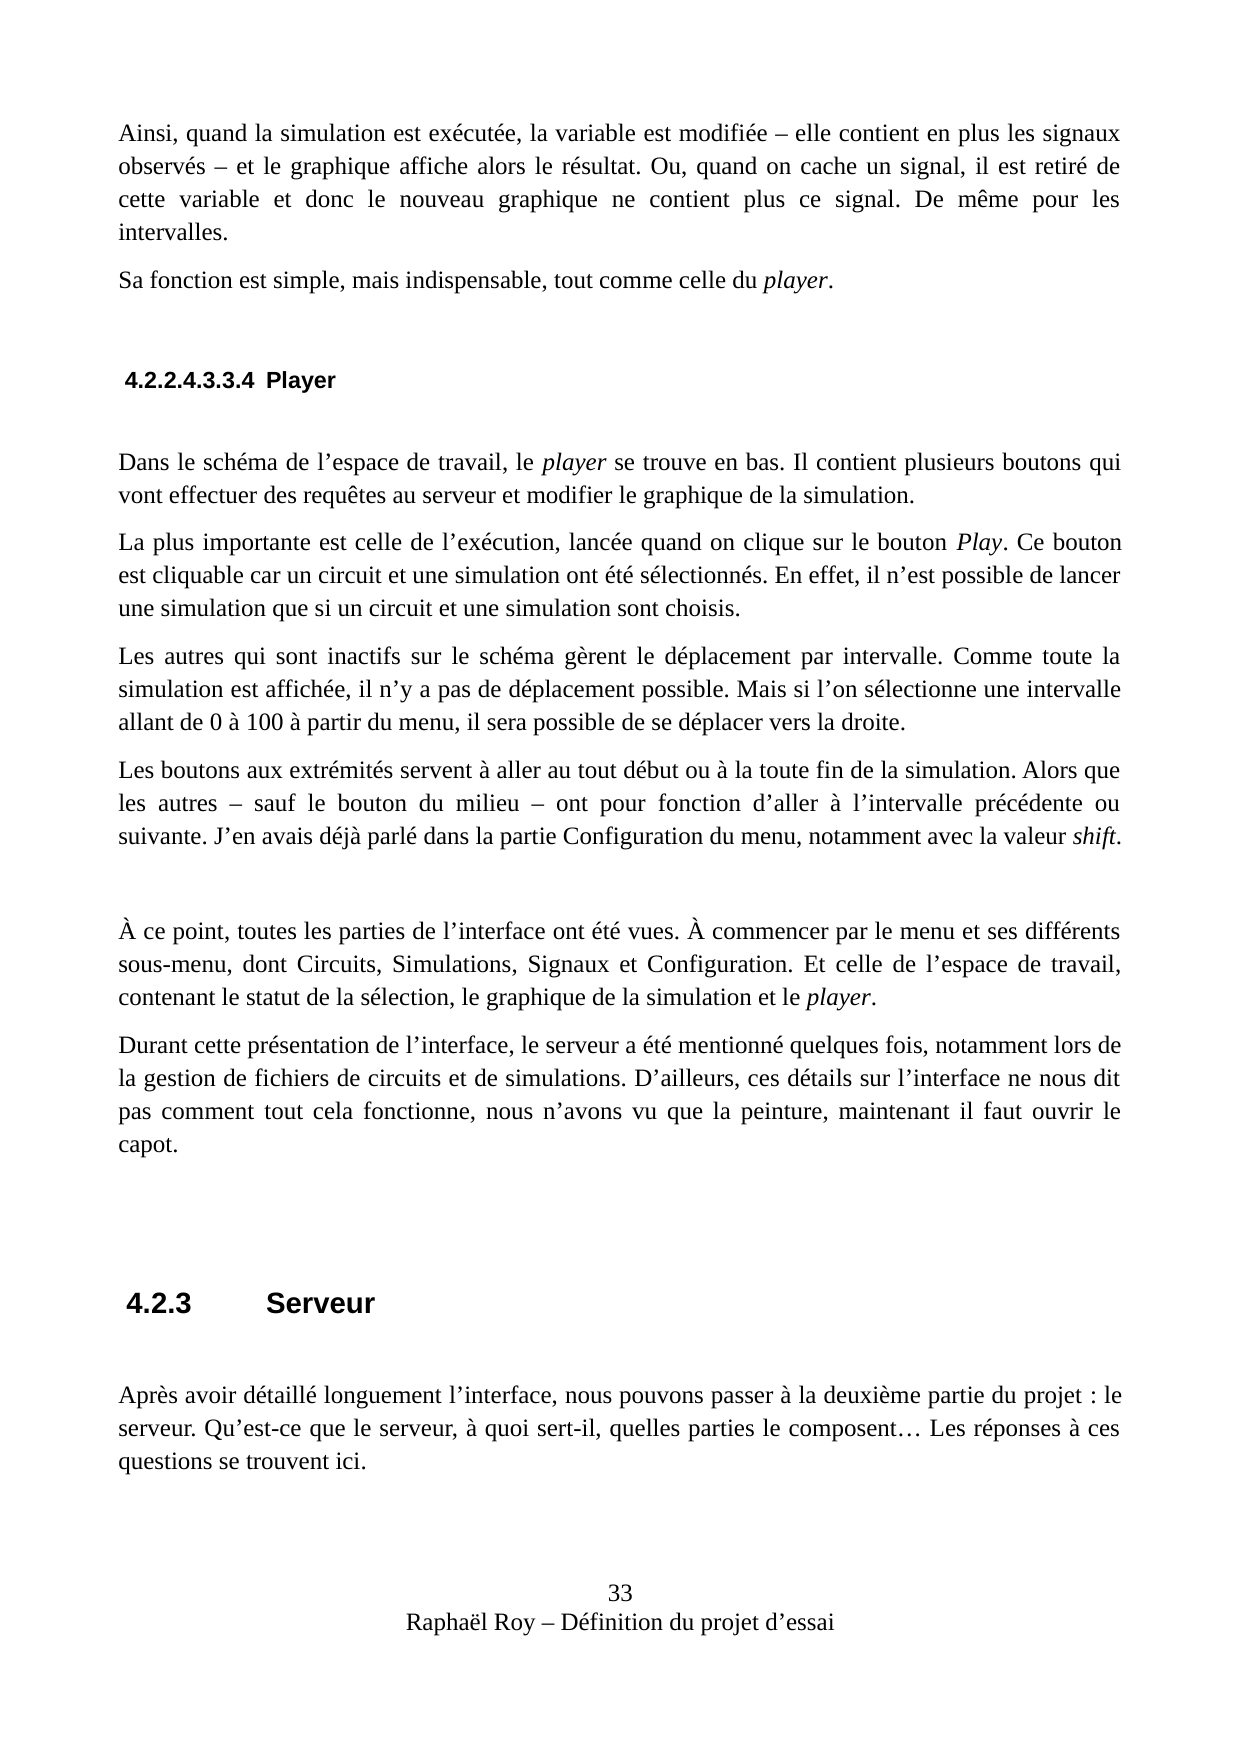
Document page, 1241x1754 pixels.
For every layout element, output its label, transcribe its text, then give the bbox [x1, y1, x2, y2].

text Les autres qui sont inactifs sur le schéma gèrent le déplacement par intervalle. Comme toute la simulation est affichée, il n’y a pas de déplacement possible. Mais si l’on sélectionne une intervalle allant de 0 à 100 à partir du menu, il sera possible de se déplacer vers la droite. [118, 641, 1122, 736]
subtitle Player [118, 366, 1122, 393]
text Ainsi, quand la simulation est exécutée, la variable est modifiée – elle contient en plus les signaux observés – et le graphique affiche alors le résultat. Ou, quand on cache un signal, il est retiré de cette variable et donc le nouveau graphique ne contient plus ce signal. De même pour les intervalles. [118, 118, 1122, 246]
text Durant cette présentation de l’interface, le serveur a été mentionné quelques fois, notamment lors de la gestion de fichiers de circuits et de simulations. D’ailleurs, ces détails sur l’interface ne nous dit pas comment tout cela fonctionne, nous n’avons vu que la peinture, maintenant il faut ouvrir le capot. [118, 1030, 1122, 1157]
text Après avoir détaillé longuement l’interface, nous pouvons passer à la deuxième partie du projet : le serveur. Qu’est-ce que le serveur, à quoi sert-il, quelles parties le composent… Les réponses à ces questions se trouvent ici. [118, 1380, 1122, 1475]
text Les boutons aux extrémités servent à aller au tout début ou à la toute fin de la simulation. Alors que les autres – sauf le bouton du milieu – ont pour fonction d’aller à l’intervalle précédente ou suivante. J’en avais déjà parlé dans la partie Configuration du menu, notamment avec la valeur shift. [118, 755, 1122, 849]
text La plus importante est celle de l’exécution, lancée quand on clique sur le bouton Play. Ce bouton est cliquable car un circuit et une simulation ont été sélectionnés. En effet, il n’est possible de lancer une simulation que si un circuit et une simulation sont choisis. [118, 527, 1122, 622]
text À ce point, toutes les parties de l’interface ont été vues. À commencer par le menu et ses différents sous-menu, dont Circuits, Simulations, Signaux et Configuration. Et celle de l’espace de travail, contenant le statut de la sélection, le graphique de la simulation et le player. [118, 916, 1122, 1011]
text Dans le schéma de l’espace de travail, le player se trouve en bas. Il contient plusieurs boutons qui vont effectuer des requêtes au serveur et modifier le graphique de la simulation. [118, 447, 1122, 509]
subtitle Serveur [118, 1286, 1122, 1320]
text Sa fonction est simple, mais indispensable, tout comme celle du player. [118, 265, 1122, 293]
